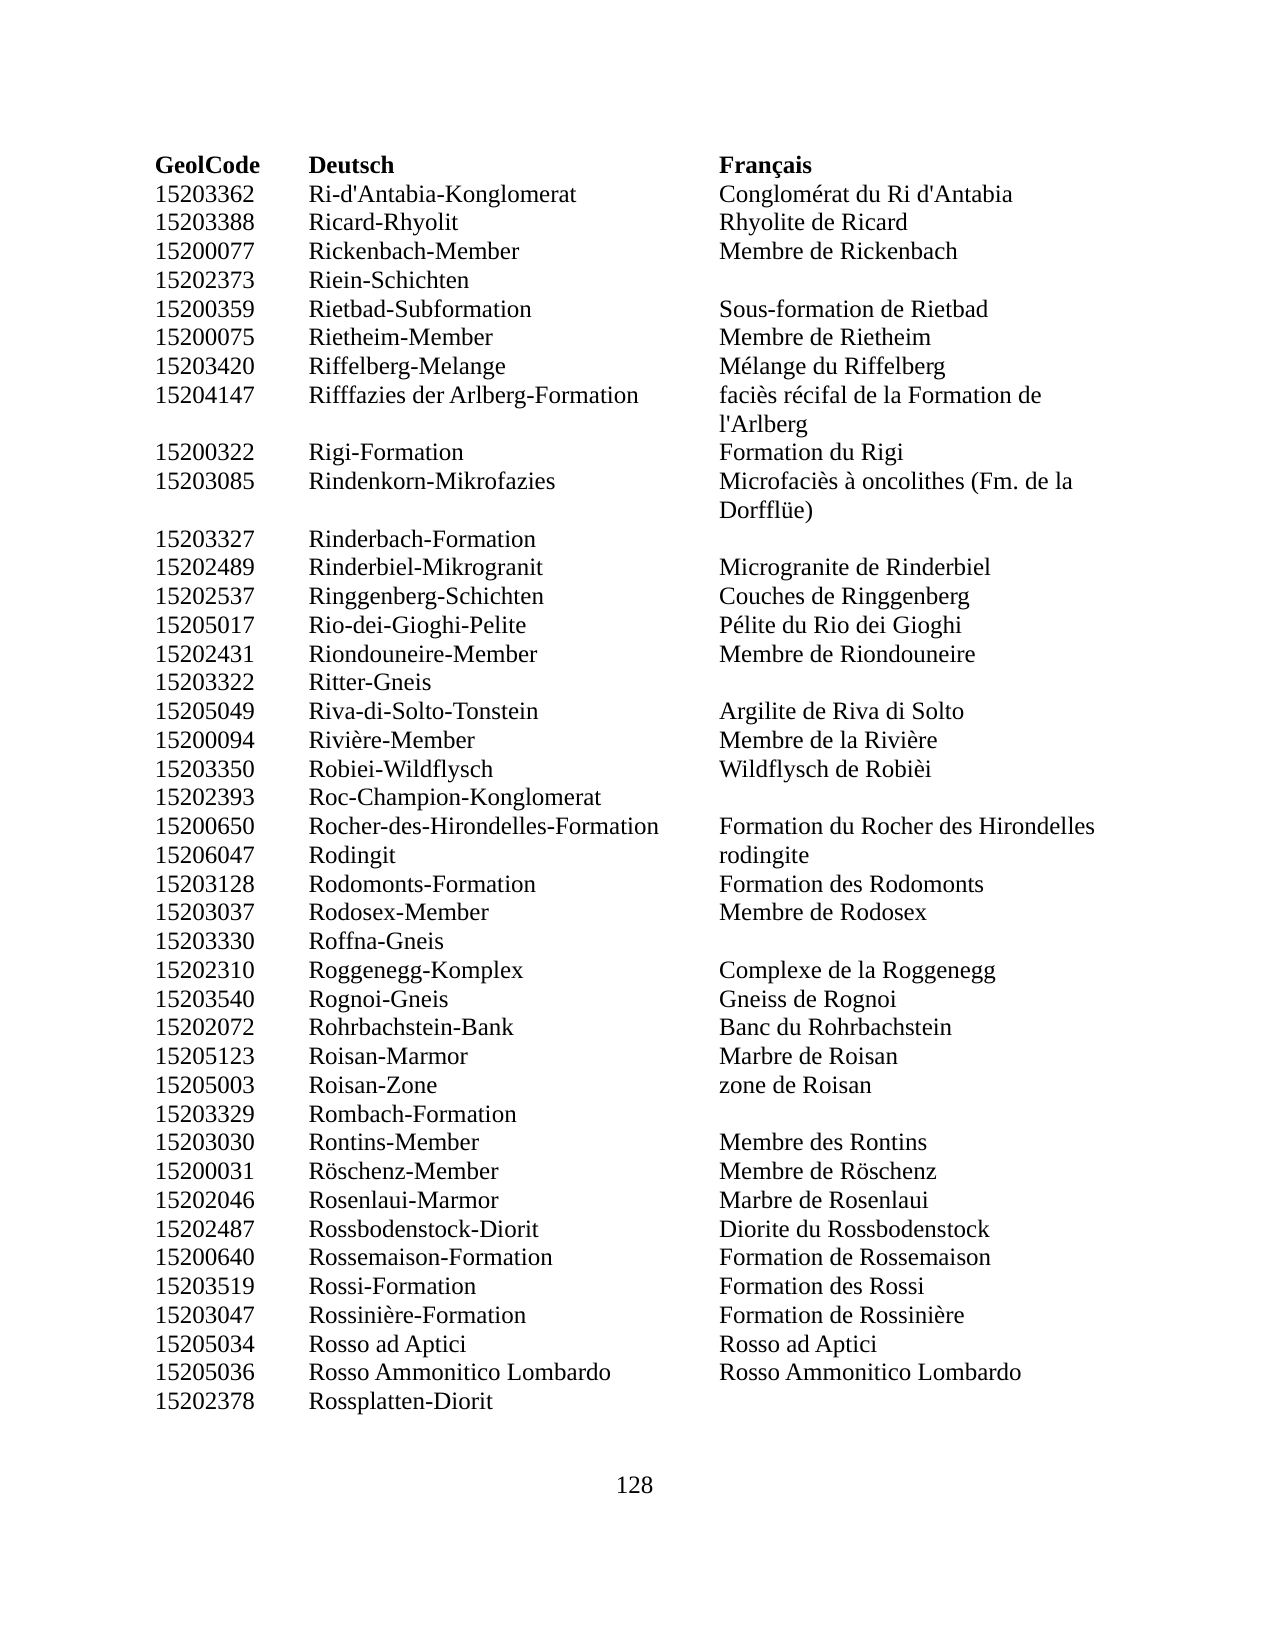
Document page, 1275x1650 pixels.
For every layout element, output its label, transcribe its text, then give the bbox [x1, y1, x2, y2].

table_cell 15202310 [150, 955, 304, 984]
table_cell Rosenlaui-Marmor [304, 1185, 714, 1214]
table_cell Rodomonts-Formation [304, 869, 714, 897]
table_cell 15202489 [150, 553, 304, 581]
table_cell 15200077 [150, 236, 304, 265]
table_cell 15205017 [150, 610, 304, 639]
table_cell Marbre de Rosenlaui [714, 1185, 1125, 1214]
table_cell Formation du Rigi [714, 438, 1125, 466]
table_cell Rietheim-Member [304, 323, 714, 351]
table_cell Robiei-Wildflysch [304, 754, 714, 782]
table_cell 15200650 [150, 811, 304, 840]
table_cell 15200640 [150, 1243, 304, 1271]
table_cell Microgranite de Rinderbiel [714, 553, 1125, 581]
table_cell 15203388 [150, 208, 304, 236]
table_cell Rosso Ammonitico Lombardo [304, 1358, 714, 1386]
table_cell rodingite [714, 840, 1125, 869]
table_cell Roffna-Gneis [304, 926, 714, 955]
table_cell Argilite de Riva di Solto [714, 696, 1125, 725]
table_cell 15203362 [150, 179, 304, 207]
table_header GeolCode [150, 150, 304, 179]
table_cell Ri-d'Antabia-Konglomerat [304, 179, 714, 207]
table_cell 15203037 [150, 898, 304, 926]
table_cell 15205034 [150, 1329, 304, 1357]
table_cell Riein-Schichten [304, 265, 714, 294]
table_cell Membre de Rietheim [714, 323, 1125, 351]
table_cell Rosso ad Aptici [304, 1329, 714, 1357]
table_cell [714, 524, 1125, 552]
table_cell Conglomérat du Ri d'Antabia [714, 179, 1125, 207]
table_cell Rietbad-Subformation [304, 294, 714, 322]
table_cell 15202373 [150, 265, 304, 294]
table_cell Mélange du Riffelberg [714, 351, 1125, 380]
table_cell 15203519 [150, 1271, 304, 1300]
table_cell [714, 265, 1125, 294]
table_header Français [714, 150, 1125, 179]
table_cell 15205036 [150, 1358, 304, 1386]
table_cell Formation des Rodomonts [714, 869, 1125, 897]
table_cell Roc-Champion-Konglomerat [304, 783, 714, 811]
table_cell [714, 668, 1125, 696]
table_cell Röschenz-Member [304, 1156, 714, 1185]
table_cell 15205003 [150, 1070, 304, 1099]
table_cell Membre de la Rivière [714, 725, 1125, 754]
table_cell Formation du Rocher des Hirondelles [714, 811, 1125, 840]
table_cell Riva-di-Solto-Tonstein [304, 696, 714, 725]
table_cell 15200094 [150, 725, 304, 754]
table_cell Rombach-Formation [304, 1099, 714, 1127]
table_cell Formation de Rossemaison [714, 1243, 1125, 1271]
table_cell Membre de Riondouneire [714, 639, 1125, 667]
table_cell Rossbodenstock-Diorit [304, 1214, 714, 1242]
table_cell zone de Roisan [714, 1070, 1125, 1099]
table_cell Membre de Rodosex [714, 898, 1125, 926]
table_cell Rognoi-Gneis [304, 984, 714, 1012]
table_cell Rigi-Formation [304, 438, 714, 466]
table_cell 15203047 [150, 1300, 304, 1329]
table_cell Diorite du Rossbodenstock [714, 1214, 1125, 1242]
table_cell Rindenkorn-Mikrofazies [304, 466, 714, 524]
table_cell Wildflysch de Robièi [714, 754, 1125, 782]
table_cell 15203350 [150, 754, 304, 782]
table_cell [714, 926, 1125, 955]
table_cell Roisan-Zone [304, 1070, 714, 1099]
table_cell 15202431 [150, 639, 304, 667]
table_cell Rio-dei-Gioghi-Pelite [304, 610, 714, 639]
table_cell 15202487 [150, 1214, 304, 1242]
table_cell Microfaciès à oncolithes (Fm. de la Dorfflüe) [714, 466, 1125, 524]
table_cell 15200075 [150, 323, 304, 351]
table_cell 15203327 [150, 524, 304, 552]
table_cell Riondouneire-Member [304, 639, 714, 667]
table_cell Formation des Rossi [714, 1271, 1125, 1300]
table_cell 15203420 [150, 351, 304, 380]
table_cell Rosso Ammonitico Lombardo [714, 1358, 1125, 1386]
table_cell Marbre de Roisan [714, 1041, 1125, 1070]
table_cell Rohrbachstein-Bank [304, 1013, 714, 1041]
table_cell Ringgenberg-Schichten [304, 581, 714, 610]
table_cell Riffelberg-Melange [304, 351, 714, 380]
table_cell Rivière-Member [304, 725, 714, 754]
table_cell Ricard-Rhyolit [304, 208, 714, 236]
table_cell 15202537 [150, 581, 304, 610]
table_cell Sous-formation de Rietbad [714, 294, 1125, 322]
table_cell faciès récifal de la Formation de l'Arlberg [714, 380, 1125, 437]
table_cell Roggenegg-Komplex [304, 955, 714, 984]
table_cell 15202378 [150, 1386, 304, 1415]
table_cell Complexe de la Roggenegg [714, 955, 1125, 984]
table_cell Banc du Rohrbachstein [714, 1013, 1125, 1041]
table_cell Formation de Rossinière [714, 1300, 1125, 1329]
table_cell Pélite du Rio dei Gioghi [714, 610, 1125, 639]
table_cell Rifffazies der Arlberg-Formation [304, 380, 714, 437]
table_cell Rinderbach-Formation [304, 524, 714, 552]
table_cell Rontins-Member [304, 1128, 714, 1156]
table_cell 15202393 [150, 783, 304, 811]
table_cell Rocher-des-Hirondelles-Formation [304, 811, 714, 840]
table_cell Rodingit [304, 840, 714, 869]
table_cell 15200031 [150, 1156, 304, 1185]
table_cell Rhyolite de Ricard [714, 208, 1125, 236]
table_cell Rossi-Formation [304, 1271, 714, 1300]
table_cell [714, 1386, 1125, 1415]
table_cell Roisan-Marmor [304, 1041, 714, 1070]
table_cell 15200322 [150, 438, 304, 466]
table_cell 15203330 [150, 926, 304, 955]
table_cell Rossinière-Formation [304, 1300, 714, 1329]
table_cell Rosso ad Aptici [714, 1329, 1125, 1357]
table_cell 15203128 [150, 869, 304, 897]
table_cell 15200359 [150, 294, 304, 322]
table_cell 15204147 [150, 380, 304, 437]
table_cell 15203540 [150, 984, 304, 1012]
table_cell 15205049 [150, 696, 304, 725]
table_cell Rinderbiel-Mikrogranit [304, 553, 714, 581]
table_cell 15203085 [150, 466, 304, 524]
table_cell Rossplatten-Diorit [304, 1386, 714, 1415]
table_cell 15205123 [150, 1041, 304, 1070]
table_cell 15206047 [150, 840, 304, 869]
table_cell [714, 783, 1125, 811]
table_cell Membre de Röschenz [714, 1156, 1125, 1185]
table_cell Couches de Ringgenberg [714, 581, 1125, 610]
table_cell Rodosex-Member [304, 898, 714, 926]
table_cell Rossemaison-Formation [304, 1243, 714, 1271]
table_cell 15203322 [150, 668, 304, 696]
table_cell Ritter-Gneis [304, 668, 714, 696]
table_cell Membre des Rontins [714, 1128, 1125, 1156]
table_cell 15203030 [150, 1128, 304, 1156]
table_cell [714, 1099, 1125, 1127]
table_cell Rickenbach-Member [304, 236, 714, 265]
table_cell 15202046 [150, 1185, 304, 1214]
table_cell Membre de Rickenbach [714, 236, 1125, 265]
table_cell Gneiss de Rognoi [714, 984, 1125, 1012]
table_cell 15202072 [150, 1013, 304, 1041]
table_header Deutsch [304, 150, 714, 179]
table_cell 15203329 [150, 1099, 304, 1127]
